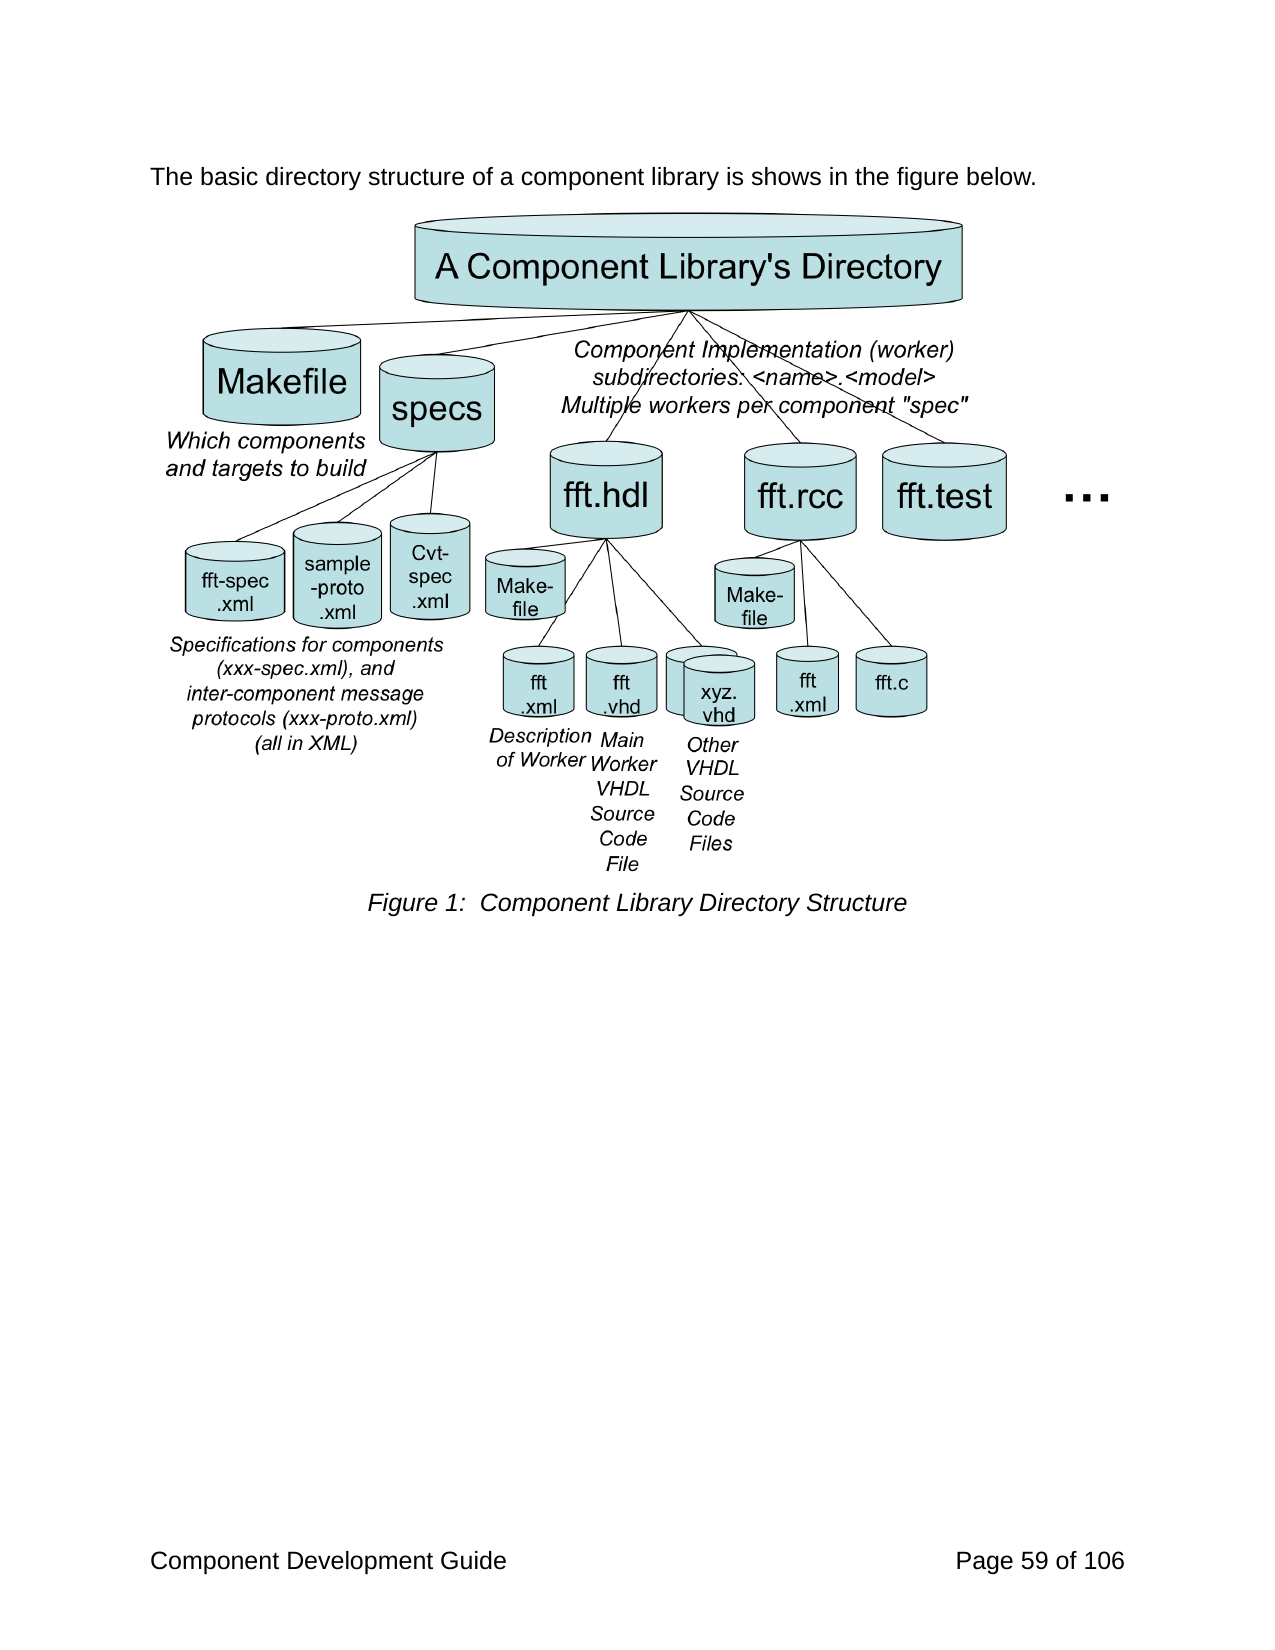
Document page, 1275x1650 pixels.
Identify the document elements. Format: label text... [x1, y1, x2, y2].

picture [150, 199, 1125, 873]
text Figure 1: Component Library Directory Structure [150, 888, 1125, 916]
text The basic directory structure of a component library is shows in the figure below. [150, 162, 1125, 191]
